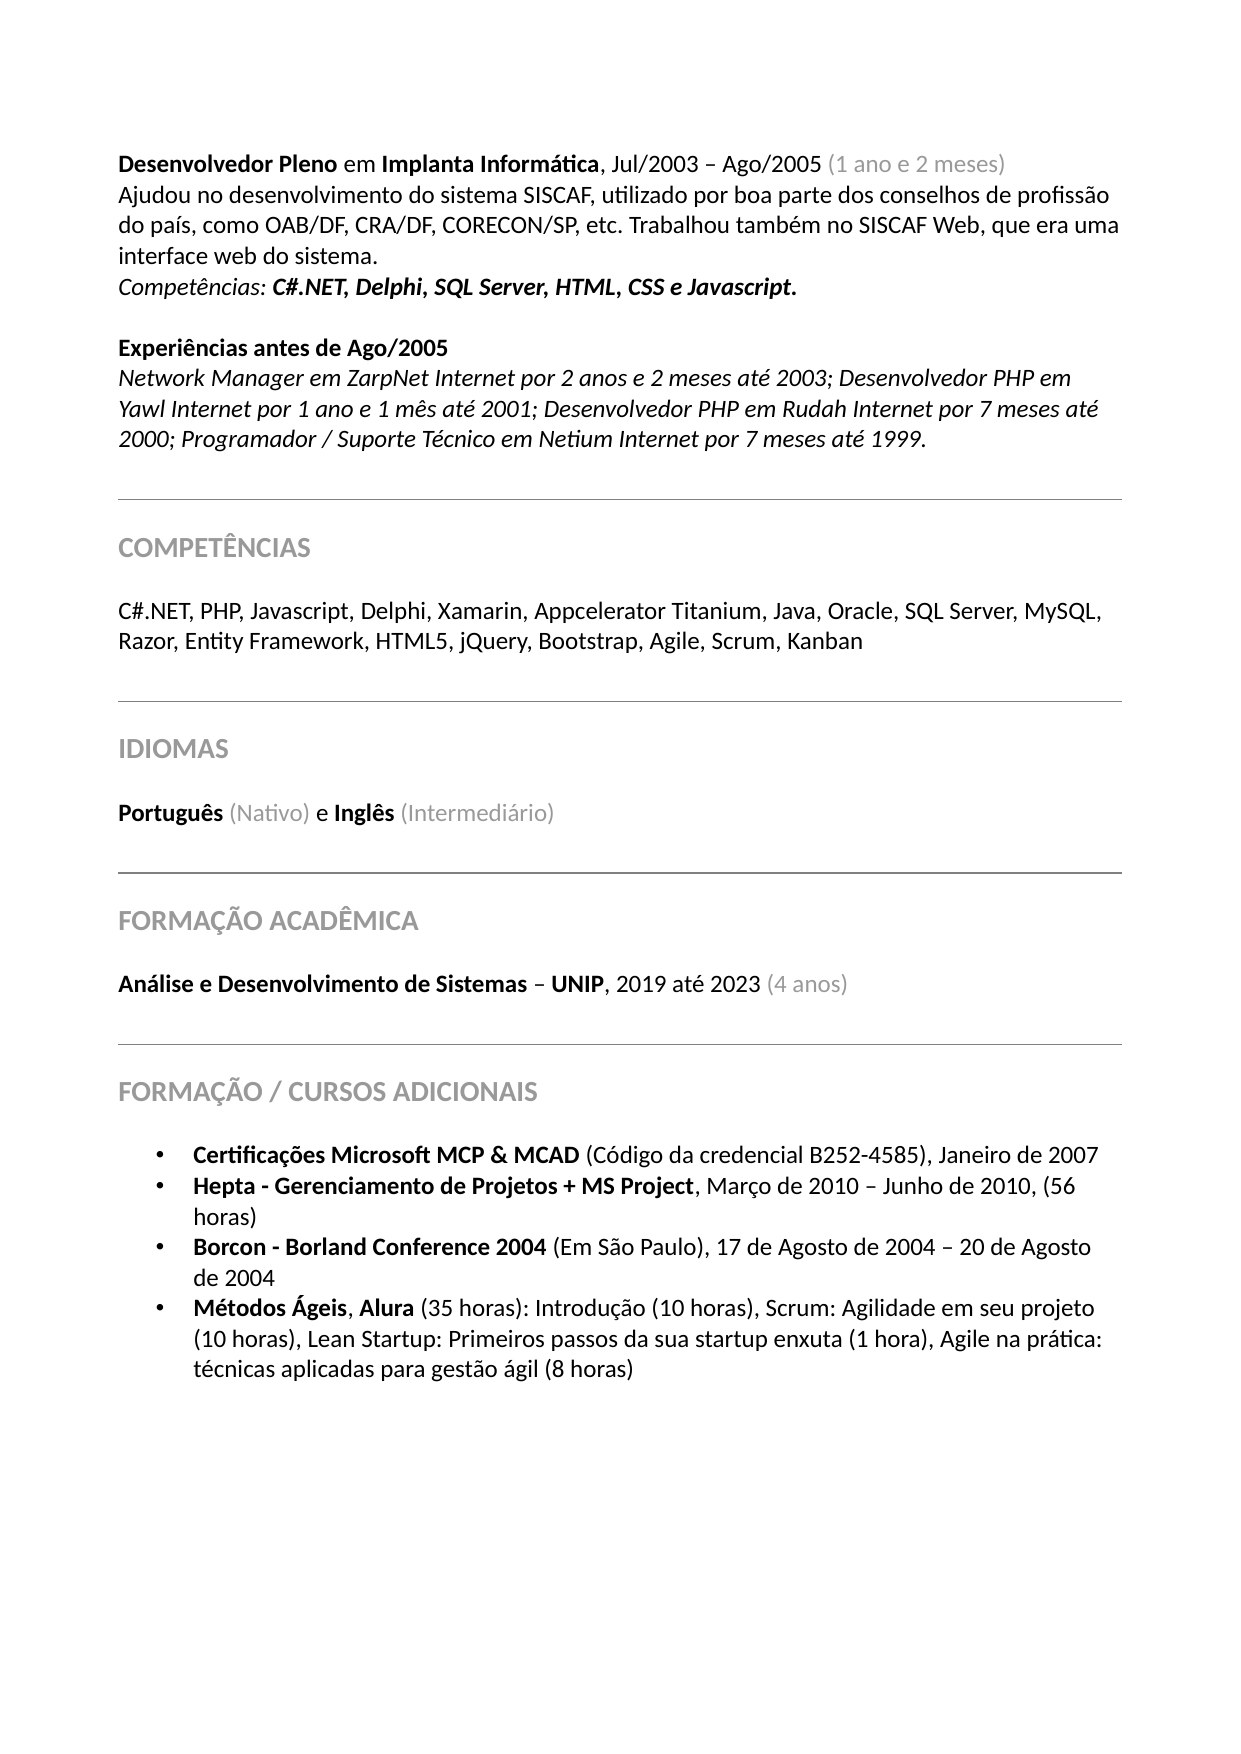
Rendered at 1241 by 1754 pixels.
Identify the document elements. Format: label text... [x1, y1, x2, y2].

text Experiências antes de Ago/2005 [118, 332, 1122, 362]
text COMPETÊNCIAS [118, 529, 1122, 564]
list Certificações Microsoft MCP & MCAD (Código da credencial B252-4585), Janeiro de 2007 [156, 1140, 1122, 1170]
text FORMAÇÃO / CURSOS ADICIONAIS [118, 1073, 1122, 1109]
text FORMAÇÃO ACADÊMICA [118, 902, 1122, 938]
list Métodos Ágeis, Alura (35 horas): Introdução (10 horas), Scrum: Agilidade em seu projeto (10 horas), Lean Startup: Primeiros passos da sua startup enxuta (1 hora), Agile na prática: técnicas aplicadas para gestão ágil (8 horas) [156, 1292, 1122, 1384]
text Ajudou no desenvolvimento do sistema SISCAF, utilizado por boa parte dos conselhos de profissão do país, como OAB/DF, CRA/DF, CORECON/SP, etc. Trabalhou também no SISCAF Web, que era uma interface web do sistema. [118, 179, 1122, 271]
text Desenvolvedor Pleno em Implanta Informática, Jul/2003 – Ago/2005 (1 ano e 2 meses) [118, 149, 1122, 179]
text Análise e Desenvolvimento de Sistemas – UNIP, 2019 até 2023 (4 anos) [118, 968, 1122, 999]
text Network Manager em ZarpNet Internet por 2 anos e 2 meses até 2003; Desenvolvedor PHP em Yawl Internet por 1 ano e 1 mês até 2001; Desenvolvedor PHP em Rudah Internet por 7 meses até 2000; Programador / Suporte Técnico em Netium Internet por 7 meses até 1999. [118, 362, 1122, 454]
text Português (Nativo) e Inglês (Intermediário) [118, 797, 1122, 827]
list Hepta - Gerenciamento de Projetos + MS Project, Março de 2010 – Junho de 2010, (56 horas) [156, 1170, 1122, 1231]
list Borcon - Borland Conference 2004 (Em São Paulo), 17 de Agosto de 2004 – 20 de Agosto de 2004 [156, 1231, 1122, 1292]
text C#.NET, PHP, Javascript, Delphi, Xamarin, Appcelerator Titanium, Java, Oracle, SQL Server, MySQL, Razor, Entity Framework, HTML5, jQuery, Bootstrap, Agile, Scrum, Kanban [118, 595, 1122, 656]
text IDIOMAS [118, 731, 1122, 766]
text Competências: C#.NET, Delphi, SQL Server, HTML, CSS e Javascript. [118, 271, 1122, 301]
